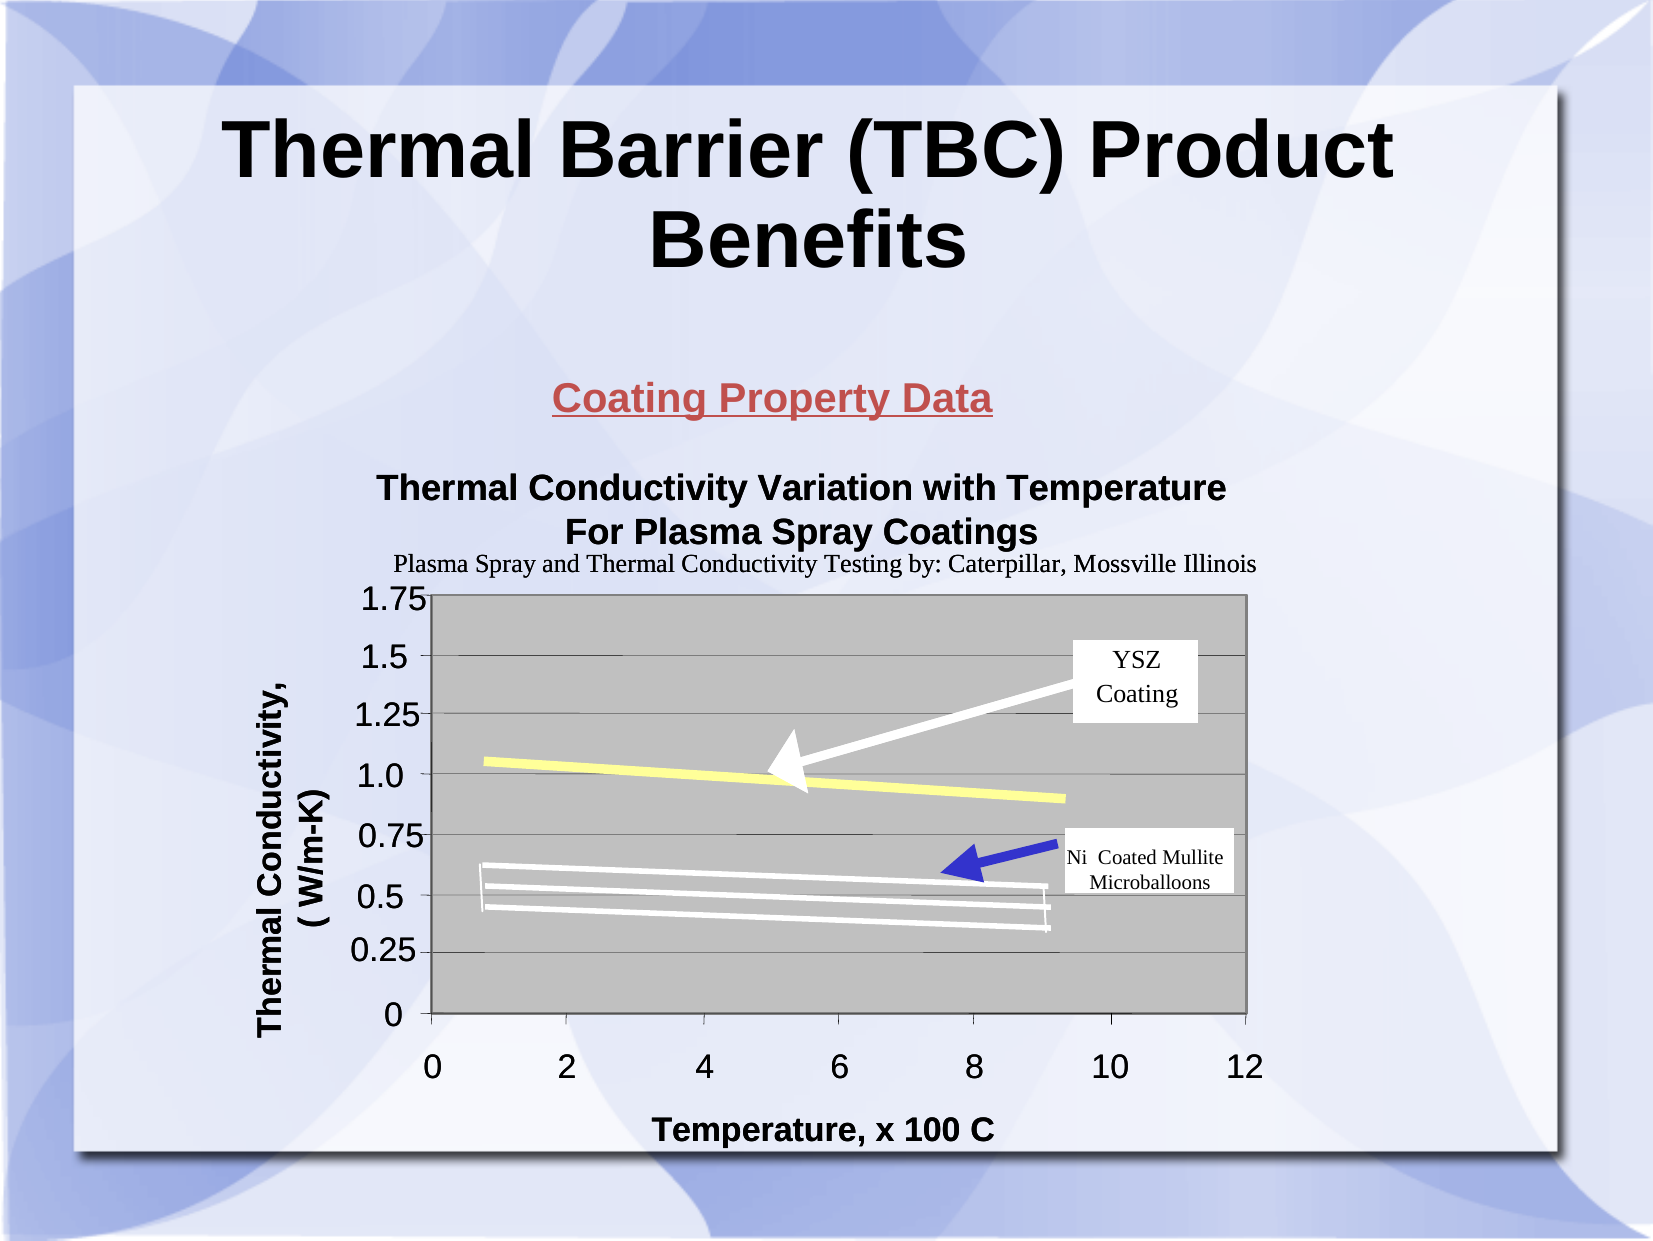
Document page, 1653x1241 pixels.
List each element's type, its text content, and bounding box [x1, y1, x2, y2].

title Thermal Barrier (TBC) Product Benefits [82, 90, 1535, 298]
text_box Coating Property Data [537, 363, 1177, 429]
picture [0, 0, 1653, 1241]
